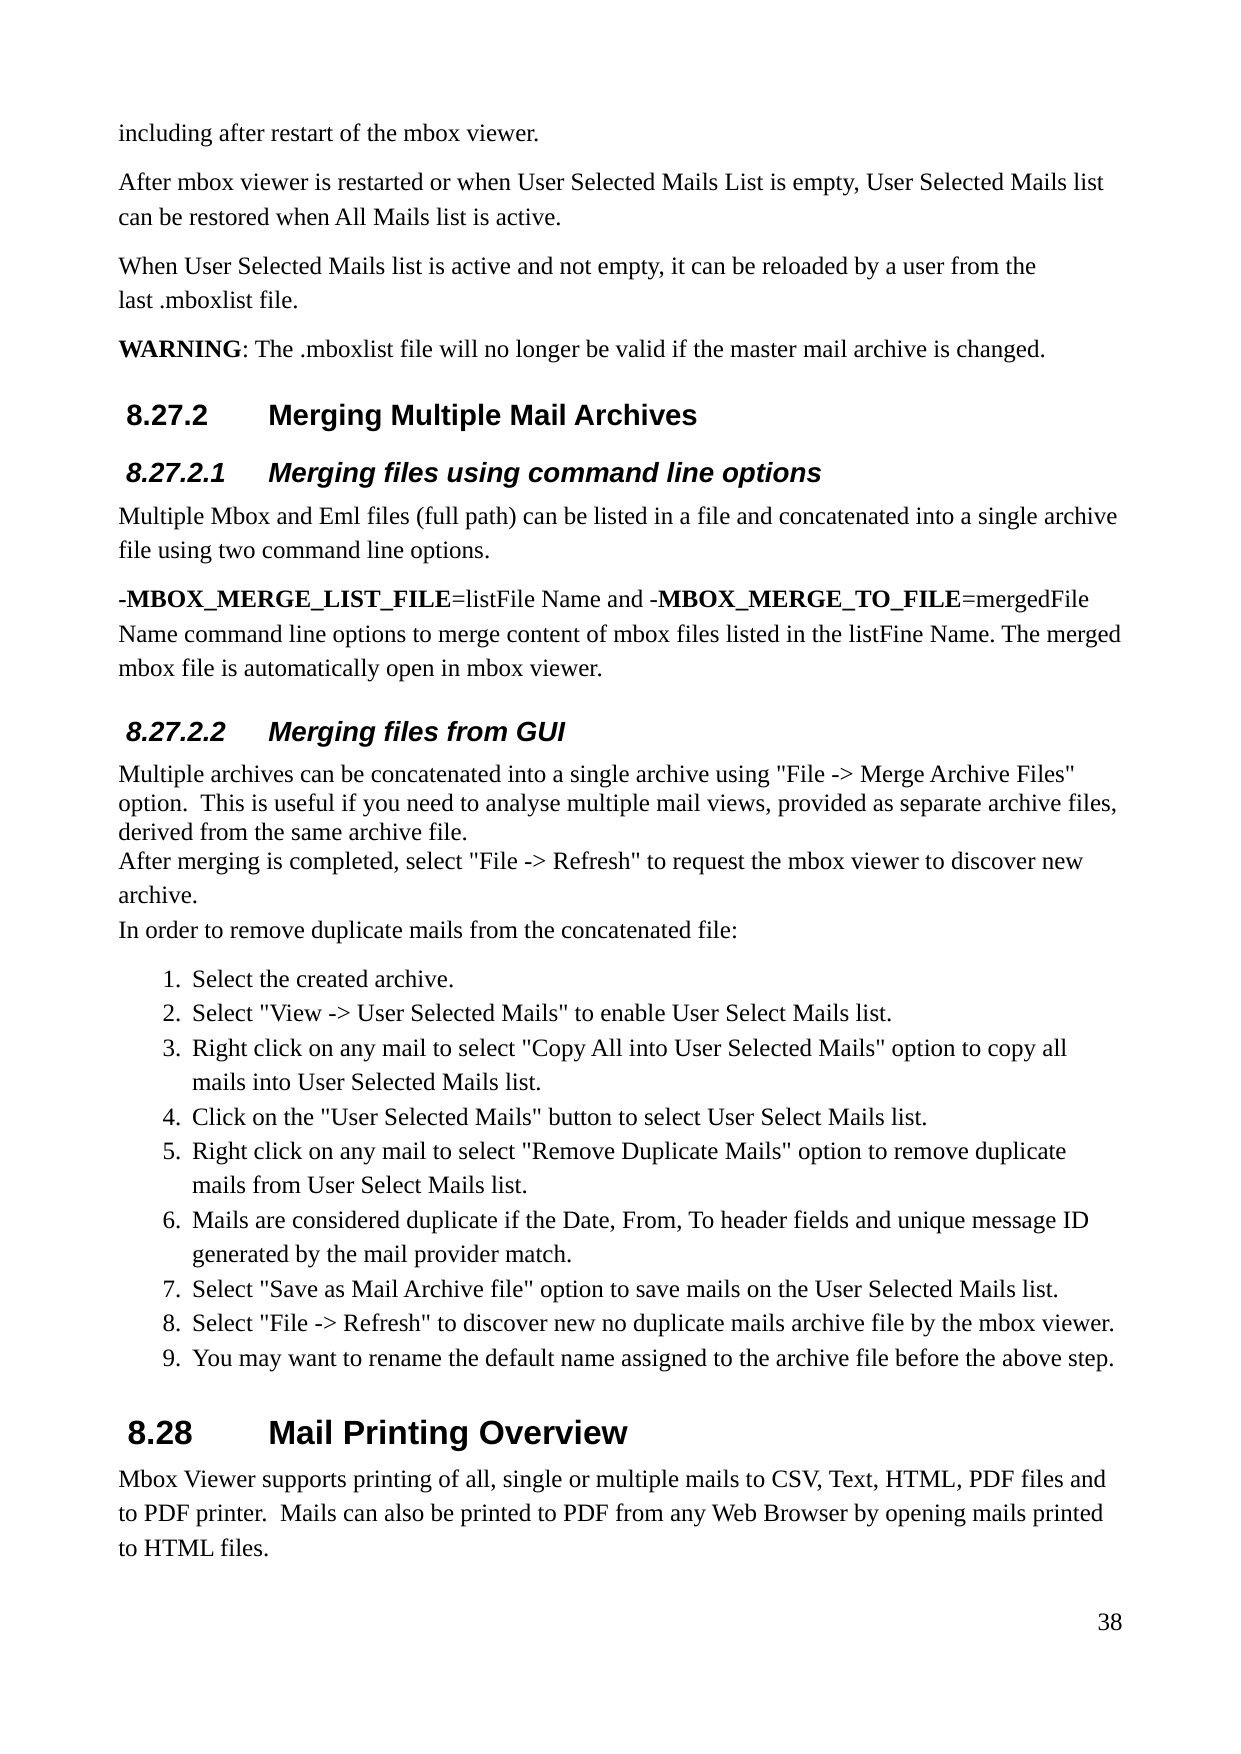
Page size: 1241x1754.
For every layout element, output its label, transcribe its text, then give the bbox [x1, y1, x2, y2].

text When User Selected Mails list is active and not empty, it can be reloaded by a user from the last .mboxlist file. [118, 251, 1122, 314]
text including after restart of the mbox viewer. [118, 118, 1122, 147]
list Right click on any mail to select "Remove Duplicate Mails" option to remove duplicate mails from User Select Mails list. [162, 1136, 1122, 1199]
text After mbox viewer is restarted or when User Selected Mails List is empty, User Selected Mails list can be restored when All Mails list is active. [118, 167, 1122, 230]
list Select "Save as Mail Archive file" option to save mails on the User Selected Mails list. [162, 1274, 1122, 1303]
subtitle Merging files from GUI [118, 715, 1122, 747]
subtitle Merging Multiple Mail Archives [118, 398, 1122, 432]
list You may want to rename the default name assigned to the archive file before the above step. [162, 1343, 1122, 1372]
subtitle Merging files using command line options [118, 457, 1122, 488]
list Click on the "User Selected Mails" button to select User Select Mails list. [162, 1102, 1122, 1130]
list Select the created archive. [162, 964, 1122, 992]
text Mbox Viewer supports printing of all, single or multiple mails to CSV, Text, HTML, PDF files and to PDF printer. Mails can also be printed to PDF from any Web Browser by opening mails printed to HTML files. [118, 1464, 1122, 1562]
subtitle Mail Printing Overview [118, 1413, 1122, 1452]
text WARNING: The .mboxlist file will no longer be valid if the master mail archive is changed. [118, 334, 1122, 363]
list Select "File -> Refresh" to discover new no duplicate mails archive file by the mbox viewer. [162, 1308, 1122, 1337]
list Mails are considered duplicate if the Date, From, To header fields and unique message ID generated by the mail provider match. [162, 1205, 1122, 1268]
text Multiple archives can be concatenated into a single archive using "File -> Merge Archive Files" option. This is useful if you need to analyse multiple mail views, provided as separate archive files, derived from the same archive file. [118, 759, 1122, 846]
list Right click on any mail to select "Copy All into User Selected Mails" option to copy all mails into User Selected Mails list. [162, 1033, 1122, 1096]
text Multiple Mbox and Eml files (full path) can be listed in a file and concatenated into a single archive file using two command line options. [118, 501, 1122, 564]
text After merging is completed, select "File -> Refresh" to request the mbox viewer to discover new archive. In order to remove duplicate mails from the concatenated file: [118, 846, 1122, 943]
text -MBOX_MERGE_LIST_FILE=listFile Name and -MBOX_MERGE_TO_FILE=mergedFile Name command line options to merge content of mbox files listed in the listFine Name. The merged mbox file is automatically open in mbox viewer. [118, 584, 1122, 682]
list Select "View -> User Selected Mails" to enable User Select Mails list. [162, 998, 1122, 1027]
